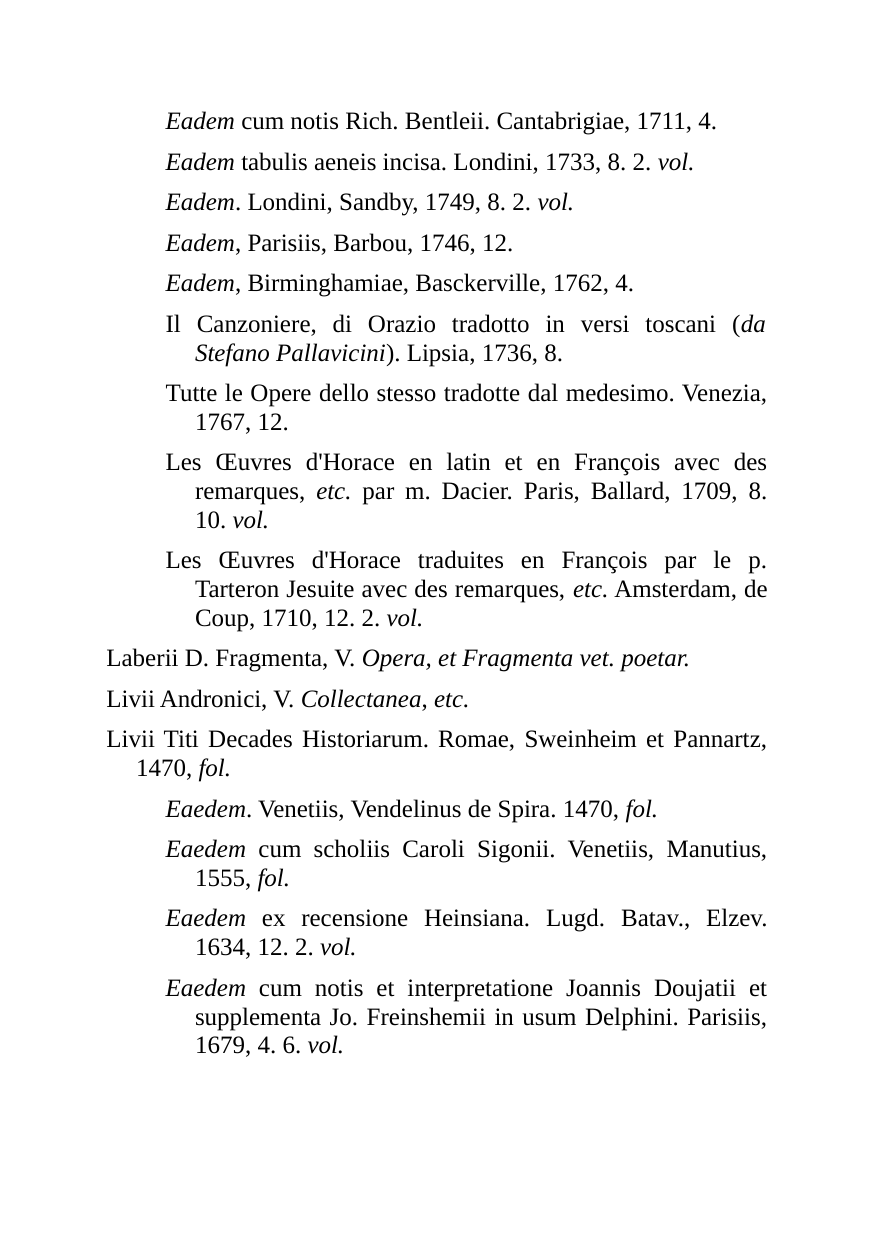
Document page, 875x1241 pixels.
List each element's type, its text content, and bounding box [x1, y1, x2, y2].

text Eaedem cum notis et interpretatione Joannis Doujatii et supplementa Jo. Freinshemii in usum Delphini. Parisiis, 1679, 4. 6. vol. [165, 973, 768, 1059]
text Eaedem ex recensione Heinsiana. Lugd. Batav., Elzev. 1634, 12. 2. vol. [165, 903, 768, 961]
text Tutte le Opere dello stesso tradotte dal medesimo. Venezia, 1767, 12. [165, 378, 768, 436]
text Il Canzoniere, di Orazio tradotto in versi toscani (da Stefano Pallavicini). Lipsia, 1736, 8. [165, 309, 768, 366]
text Les Œuvres d'Horace en latin et en François avec des remarques, etc. par m. Dacier. Paris, Ballard, 1709, 8. 10. vol. [165, 447, 768, 534]
text Laberii D. Fragmenta, V. Opera, et Fragmenta vet. poetar. [106, 643, 768, 672]
text Les Œuvres d'Horace traduites en François par le p. Tarteron Jesuite avec des remarques, etc. Amsterdam, de Coup, 1710, 12. 2. vol. [165, 545, 768, 632]
text Livii Andronici, V. Collectanea, etc. [106, 684, 768, 713]
text Eadem tabulis aeneis incisa. Londini, 1733, 8. 2. vol. [165, 147, 768, 176]
text Eadem. Londini, Sandby, 1749, 8. 2. vol. [165, 187, 768, 216]
text Eadem cum notis Rich. Bentleii. Cantabrigiae, 1711, 4. [165, 106, 768, 135]
text Eadem, Parisiis, Barbou, 1746, 12. [165, 228, 768, 257]
text Eadem, Birminghamiae, Basckerville, 1762, 4. [165, 268, 768, 297]
text Eaedem. Venetiis, Vendelinus de Spira. 1470, fol. [165, 794, 768, 822]
text Eaedem cum scholiis Caroli Sigonii. Venetiis, Manutius, 1555, fol. [165, 834, 768, 892]
text Livii Titi Decades Historiarum. Romae, Sweinheim et Pannartz, 1470, fol. [106, 724, 768, 782]
